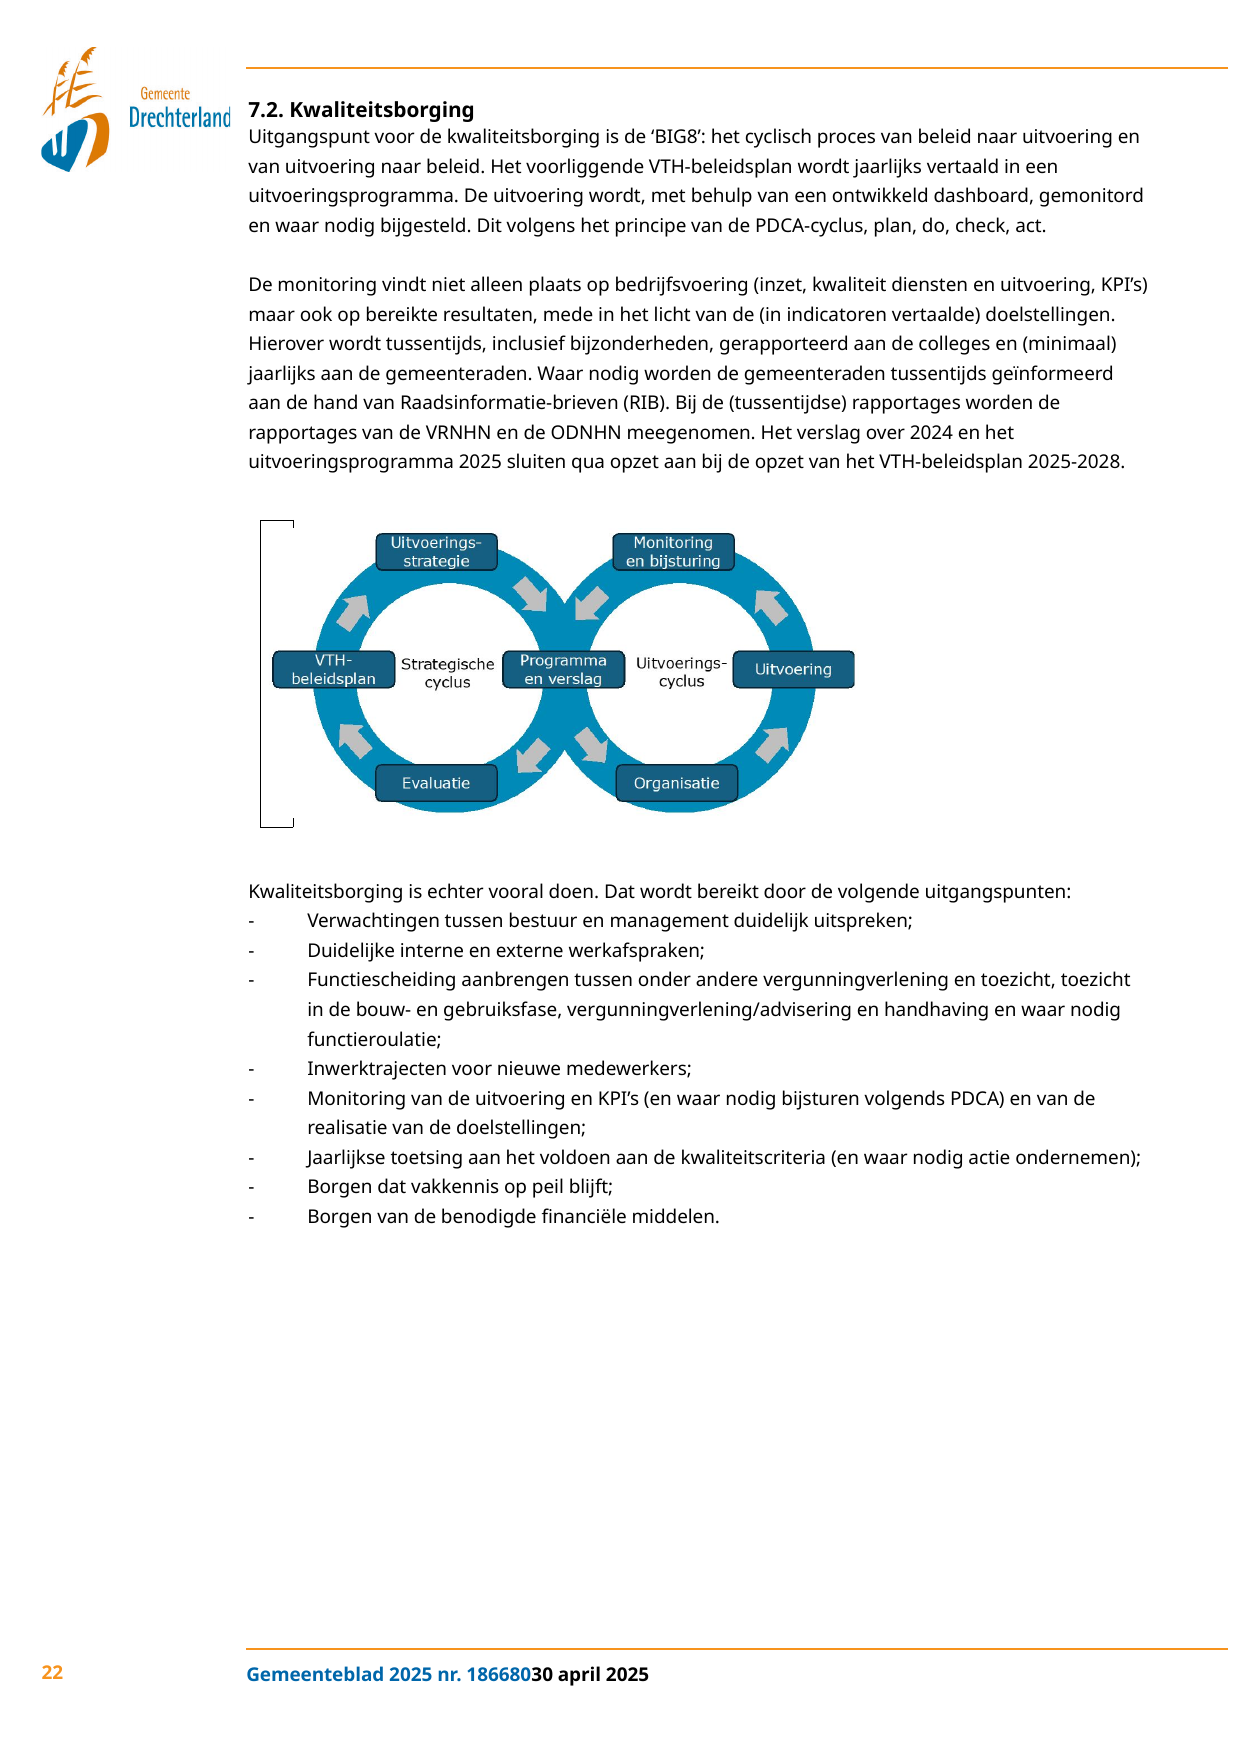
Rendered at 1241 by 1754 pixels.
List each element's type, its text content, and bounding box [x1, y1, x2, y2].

text Kwaliteitsborging is echter vooral doen. Dat wordt bereikt door de volgende uitgangspunten: [248, 878, 1152, 904]
picture [226, 115, 231, 124]
list Inwerktrajecten voor nieuwe medewerkers; [248, 1055, 1152, 1081]
list Jaarlijkse toetsing aan het voldoen aan de kwaliteitscriteria (en waar nodig actie ondernemen); [248, 1144, 1152, 1170]
picture [41, 158, 64, 172]
list Monitoring van de uitvoering en KPI’s (en waar nodig bijsturen volgends PDCA) en van de realisatie van de doelstellingen; [248, 1085, 1152, 1140]
list Functiescheiding aanbrengen tussen onder andere vergunningverlening en toezicht, toezicht in de bouw- en gebruiksfase, vergunningverlening/advisering en handhaving en waar nodig functieroulatie; [248, 967, 1152, 1052]
picture [268, 528, 860, 818]
list Duidelijke interne en externe werkafspraken; [248, 937, 1152, 963]
text De monitoring vindt niet alleen plaats op bedrijfsvoering (inzet, kwaliteit diensten en uitvoering, KPI’s) maar ook op bereikte resultaten, mede in het licht van de (in indicatoren vertaalde) doelstellingen. Hierover wordt tussentijds, inclusief bijzonderheden, gerapporteerd aan de colleges en (minimaal) jaarlijks aan de gemeenteraden. Waar nodig worden de gemeenteraden tussentijds geïnformeerd aan de hand van Raadsinformatie-brieven (RIB). Bij de (tussentijdse) rapportages worden de rapportages van de VRNHN en de ODNHN meegenomen. Het verslag over 2024 en het uitvoeringsprogramma 2025 sluiten qua opzet aan bij de opzet van het VTH-beleidsplan 2025-2028. [248, 271, 1152, 474]
text 7.2. Kwaliteitsborging [248, 95, 1152, 123]
picture [41, 47, 231, 172]
text Uitgangspunt voor de kwaliteitsborging is de ‘BIG8’: het cyclisch proces van beleid naar uitvoering en van uitvoering naar beleid. Het voorliggende VTH-beleidsplan wordt jaarlijks vertaald in een uitvoeringsprogramma. De uitvoering wordt, met behulp van een ontwikkeld dashboard, gemonitord en waar nodig bijgesteld. Dit volgens het principe van de PDCA-cyclus, plan, do, check, act. [248, 123, 1152, 238]
list Borgen dat vakkennis op peil blijft; [248, 1174, 1152, 1199]
list Borgen van de benodigde financiële middelen. [248, 1203, 1152, 1229]
list Verwachtingen tussen bestuur en management duidelijk uitspreken; [248, 907, 1152, 933]
